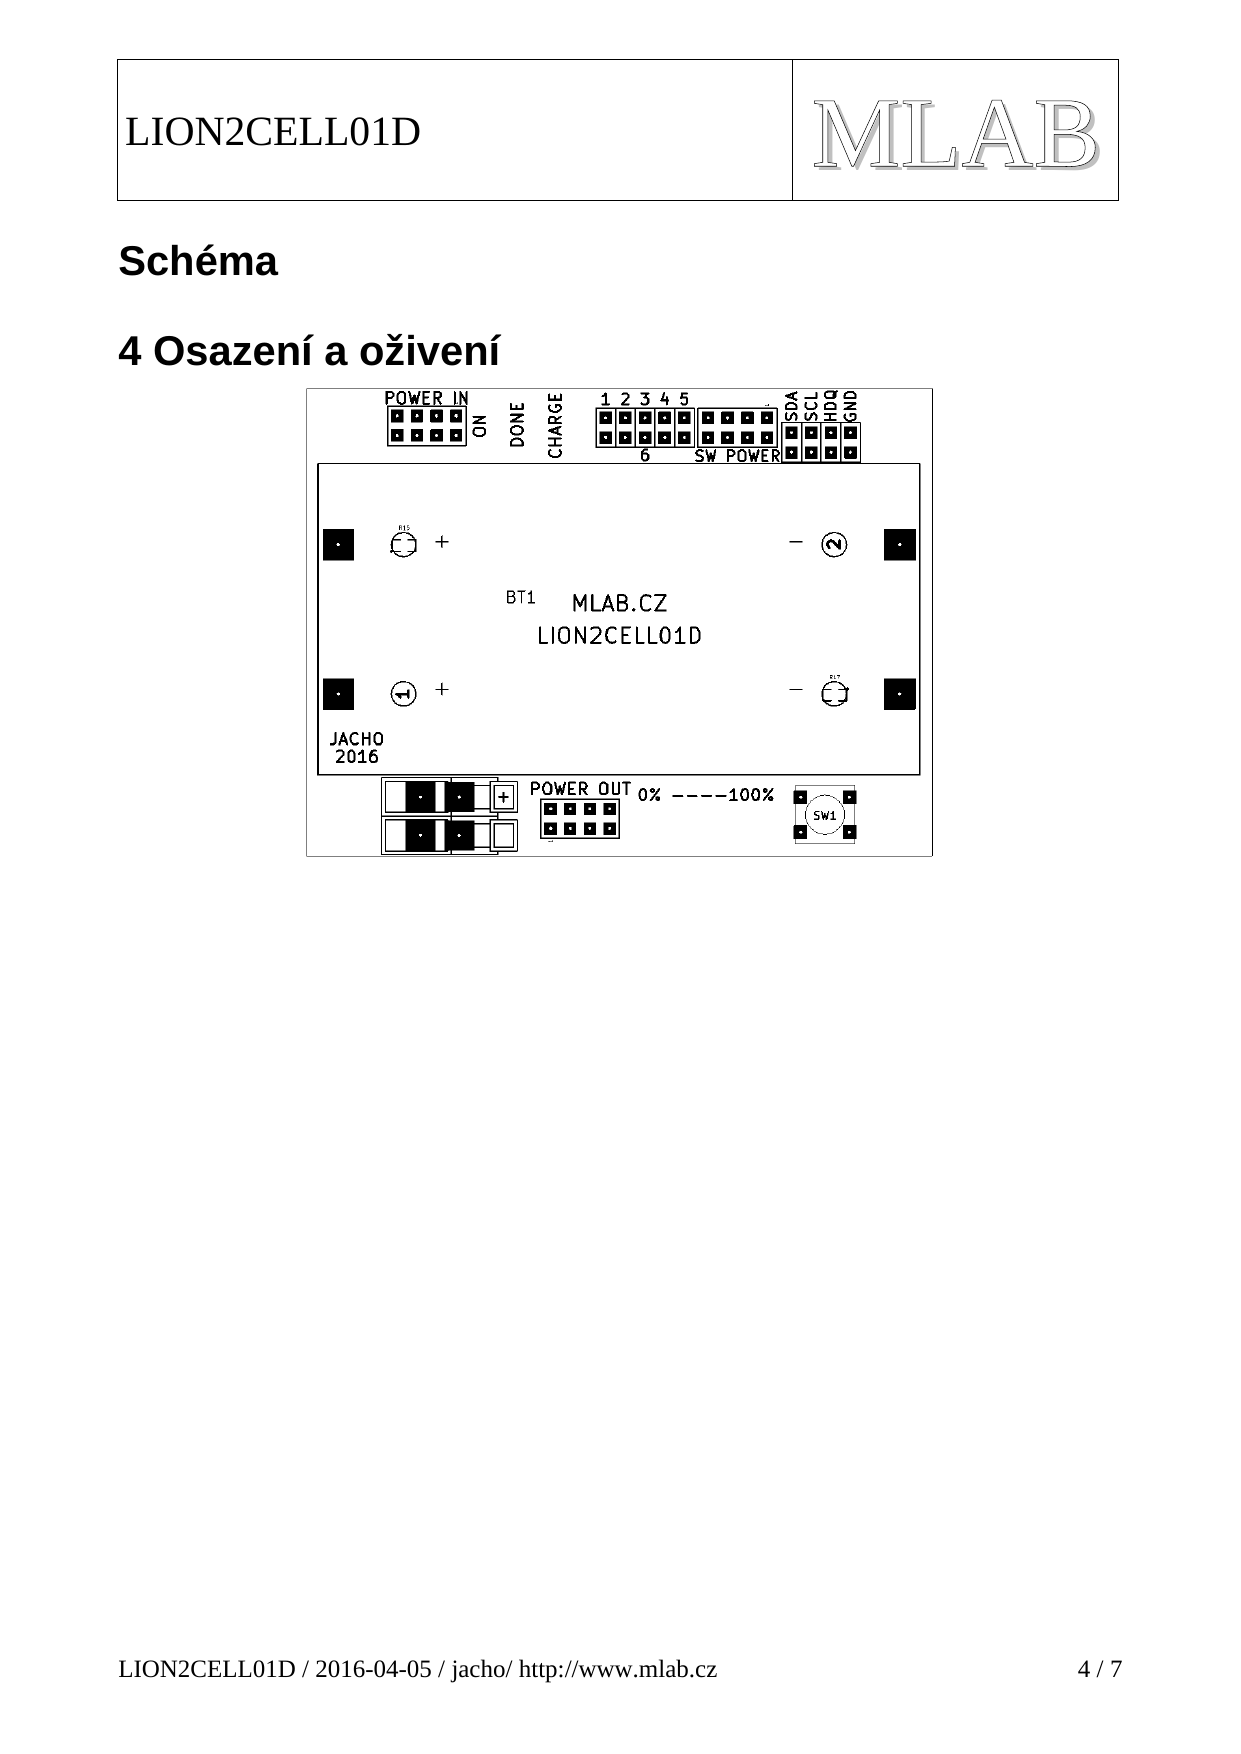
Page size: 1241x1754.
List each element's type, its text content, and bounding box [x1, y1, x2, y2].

subtitle Osazení a oživení [118, 326, 1122, 374]
picture [304, 386, 936, 859]
subtitle Schéma [118, 236, 1122, 284]
